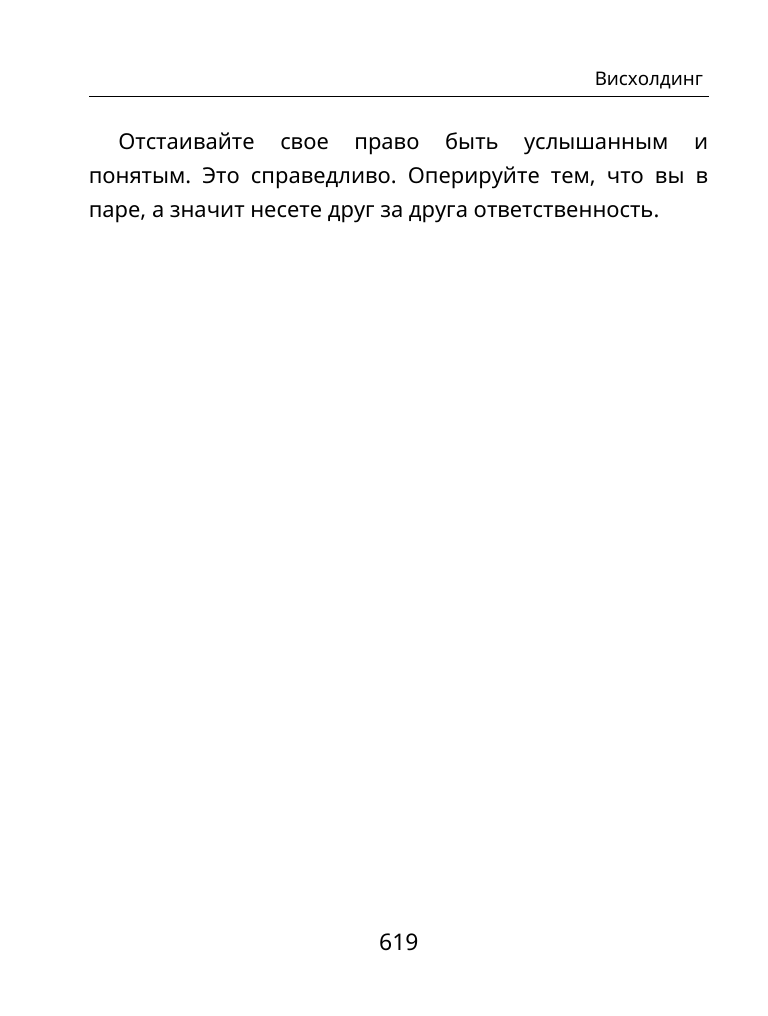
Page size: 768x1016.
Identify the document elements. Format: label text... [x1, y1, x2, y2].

text Отстаивайте свое право быть услышанным и понятым. Это справедливо. Оперируйте тем, что вы в паре, а значит несете друг за друга ответственность. [88, 126, 709, 224]
